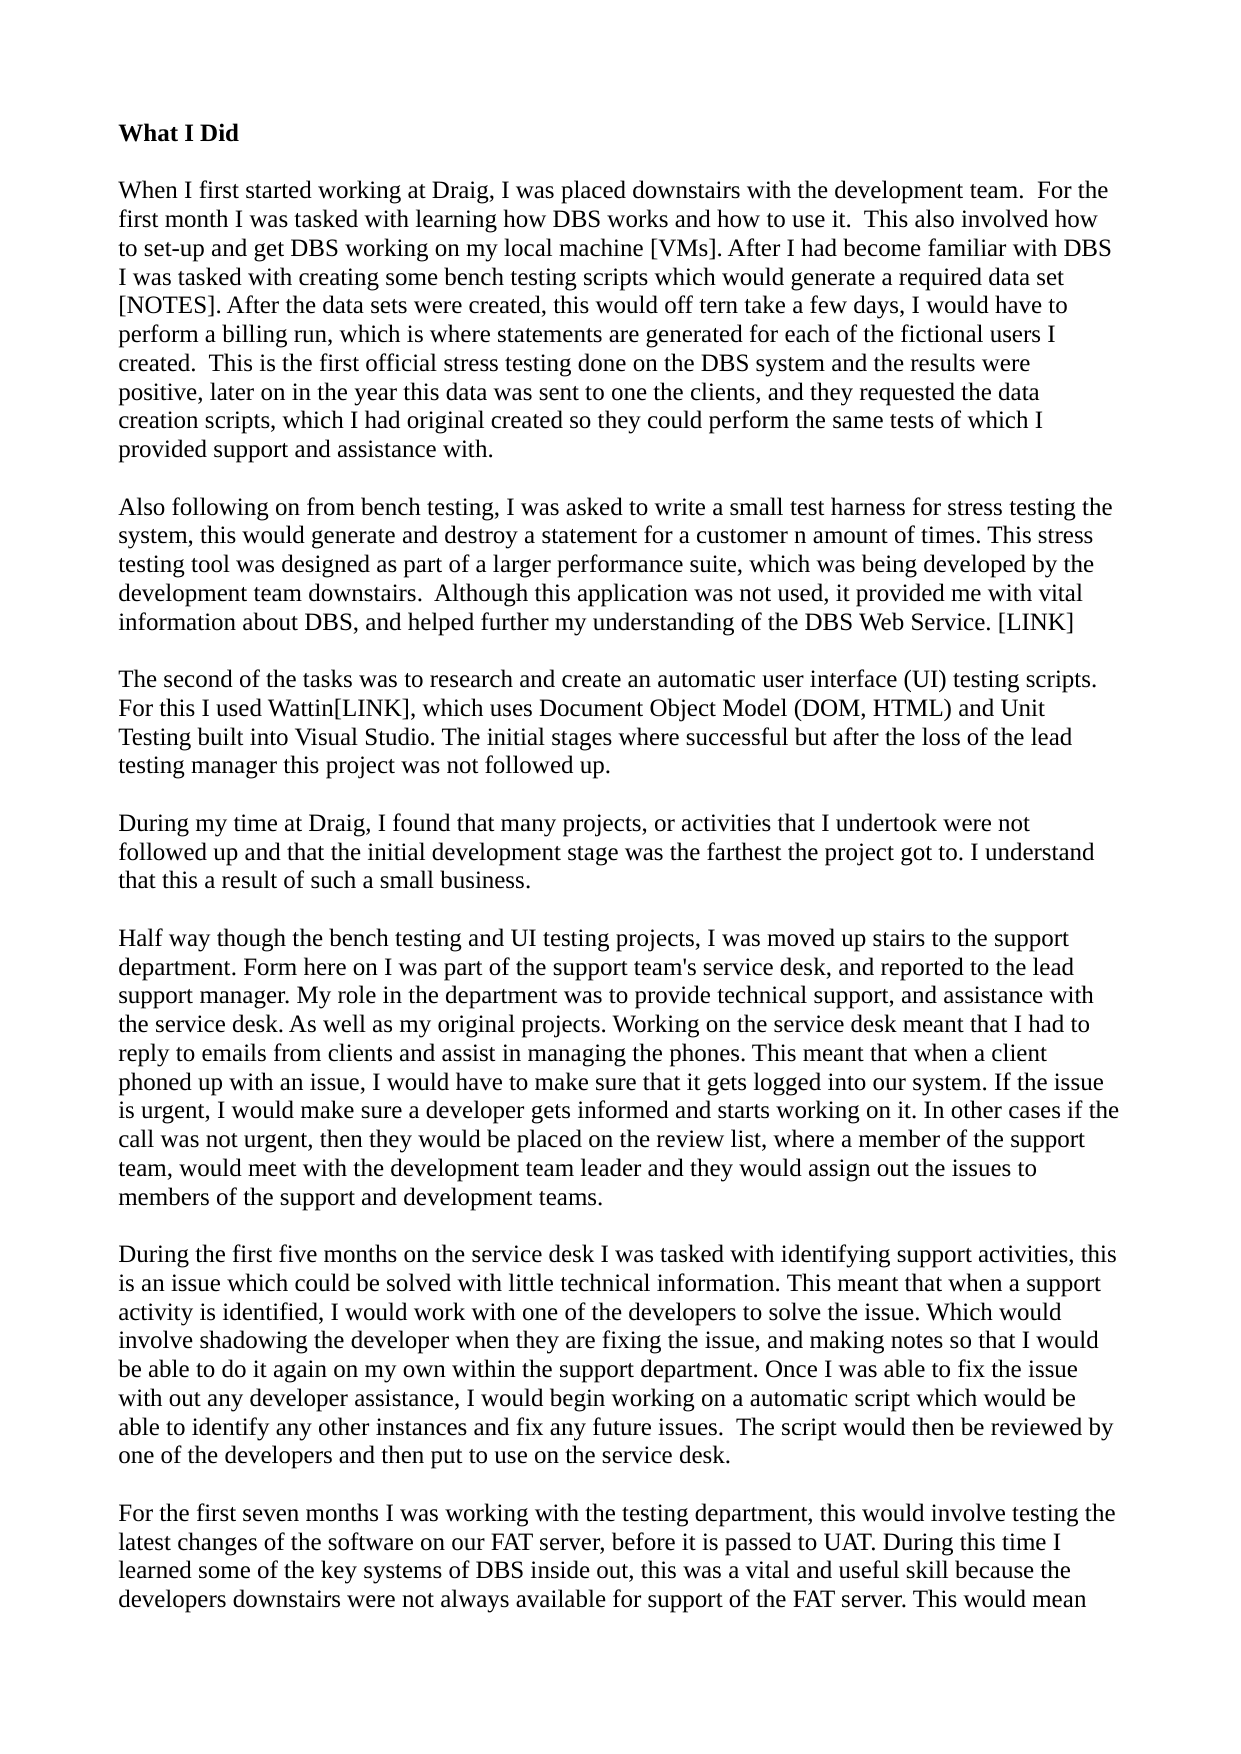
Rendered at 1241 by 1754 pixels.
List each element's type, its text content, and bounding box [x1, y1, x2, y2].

text The second of the tasks was to research and create an automatic user interface (UI) testing scripts. For this I used Wattin[LINK], which uses Document Object Model (DOM, HTML) and Unit Testing built into Visual Studio. The initial stages where successful but after the loss of the lead testing manager this project was not followed up. [118, 664, 1122, 779]
text During my time at Draig, I found that many projects, or activities that I undertook were not followed up and that the initial development stage was the farthest the project got to. I understand that this a result of such a small business. [118, 808, 1122, 894]
text For the first seven months I was working with the testing department, this would involve testing the latest changes of the software on our FAT server, before it is passed to UAT. During this time I learned some of the key systems of DBS inside out, this was a vital and useful skill because the developers downstairs were not always available for support of the FAT server. This would mean [118, 1498, 1122, 1613]
text Also following on from bench testing, I was asked to write a small test harness for stress testing the system, this would generate and destroy a statement for a customer n amount of times. This stress testing tool was designed as part of a larger performance suite, which was being developed by the development team downstairs. Although this application was not used, it provided me with vital information about DBS, and helped further my understanding of the DBS Web Service. [LINK] [118, 492, 1122, 636]
text What I Did [118, 118, 1122, 147]
text Half way though the bench testing and UI testing projects, I was moved up stairs to the support department. Form here on I was part of the support team's service desk, and reported to the lead support manager. My role in the department was to provide technical support, and assistance with the service desk. As well as my original projects. Working on the service desk meant that I had to reply to emails from clients and assist in managing the phones. This meant that when a client phoned up with an issue, I would have to make sure that it gets logged into our system. If the issue is urgent, I would make sure a developer gets informed and starts working on it. In other cases if the call was not urgent, then they would be placed on the review list, where a member of the support team, would meet with the development team leader and they would assign out the issues to members of the support and development teams. [118, 923, 1122, 1211]
text During the first five months on the service desk I was tasked with identifying support activities, this is an issue which could be solved with little technical information. This meant that when a support activity is identified, I would work with one of the developers to solve the issue. Which would involve shadowing the developer when they are fixing the issue, and making notes so that I would be able to do it again on my own within the support department. Once I was able to fix the issue with out any developer assistance, I would begin working on a automatic script which would be able to identify any other instances and fix any future issues. The script would then be reviewed by one of the developers and then put to use on the service desk. [118, 1239, 1122, 1469]
text When I first started working at Draig, I was placed downstairs with the development team. For the first month I was tasked with learning how DBS works and how to use it. This also involved how to set-up and get DBS working on my local machine [VMs]. After I had become familiar with DBS I was tasked with creating some bench testing scripts which would generate a required data set [NOTES]. After the data sets were created, this would off tern take a few days, I would have to perform a billing run, which is where statements are generated for each of the fictional users I created. This is the first official stress testing done on the DBS system and the results were positive, later on in the year this data was sent to one the clients, and they requested the data creation scripts, which I had original created so they could perform the same tests of which I provided support and assistance with. [118, 176, 1122, 463]
